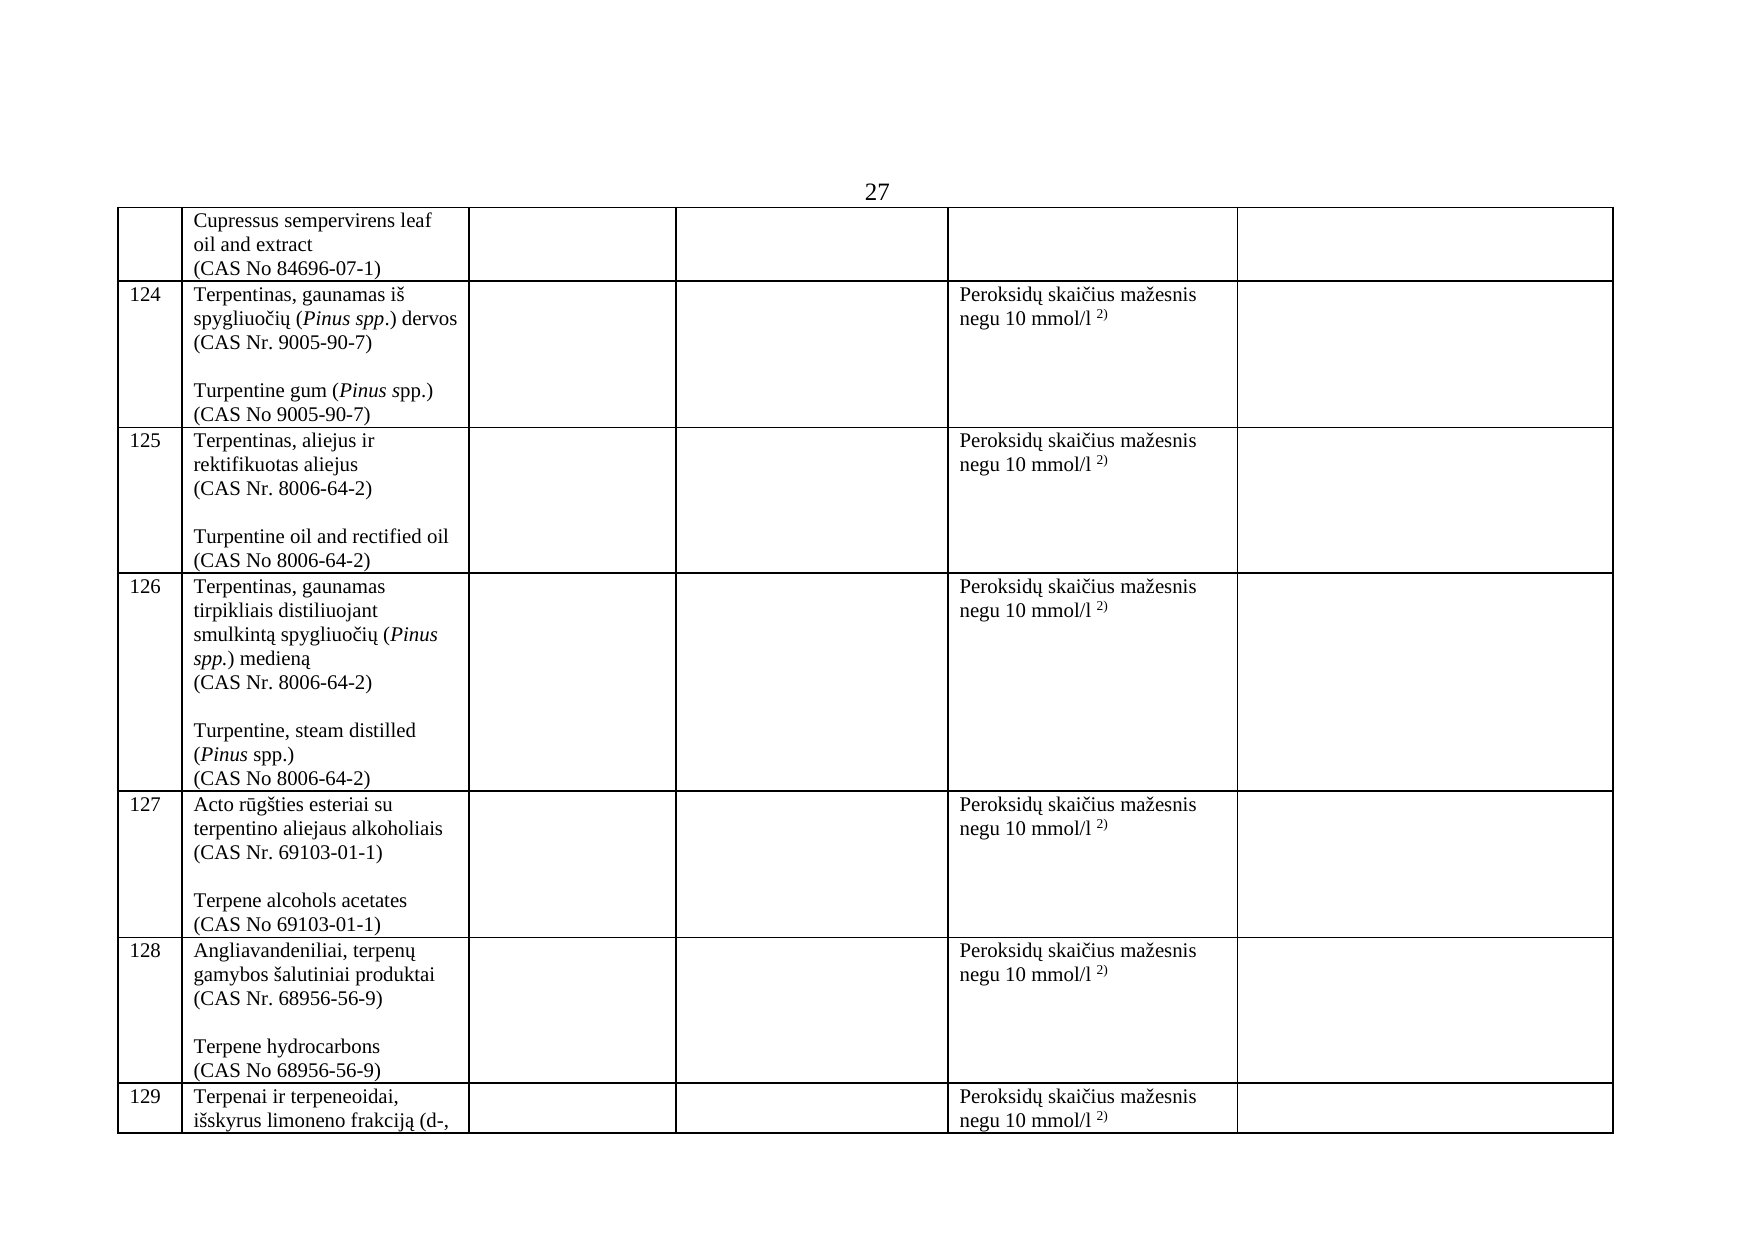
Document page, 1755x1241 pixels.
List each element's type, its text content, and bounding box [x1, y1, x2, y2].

table_cell Peroksidų skaičius mažesnis negu 10 mmol/l 2) [949, 792, 1237, 936]
table_cell Peroksidų skaičius mažesnis negu 10 mmol/l 2) [949, 574, 1237, 790]
table_cell 124 [119, 282, 181, 426]
table_cell Terpentinas, gaunamas tirpikliais distiliuojant smulkintą spygliuočių (Pinus spp.) medieną (CAS Nr. 8006-64-2) Turpentine, steam distilled (Pinus spp.) (CAS No 8006-64-2) [183, 574, 468, 790]
table_cell 125 [119, 428, 181, 572]
table_cell [1238, 428, 1612, 572]
table_cell 128 [119, 938, 181, 1082]
table_cell [1614, 936, 1754, 1082]
table_cell Peroksidų skaičius mažesnis negu 10 mmol/l 2) [949, 428, 1237, 572]
table_cell Peroksidų skaičius mažesnis negu 10 mmol/l 2) [949, 938, 1237, 1082]
table_cell [1238, 208, 1612, 280]
table_cell Terpenai ir terpeneoidai, išskyrus limoneno frakciją (d-, [183, 1084, 468, 1132]
table_cell [1614, 572, 1754, 790]
table_cell [470, 792, 675, 936]
table_cell [1238, 282, 1612, 426]
table_cell Terpentinas, gaunamas iš spygliuočių (Pinus spp.) dervos (CAS Nr. 9005-90-7) Turpentine gum (Pinus spp.) (CAS No 9005-90-7) [183, 282, 468, 426]
table_cell [470, 428, 675, 572]
table_cell [470, 574, 675, 790]
table_cell [677, 938, 947, 1082]
table_cell [1614, 1082, 1754, 1132]
table_cell Peroksidų skaičius mažesnis negu 10 mmol/l 2) [949, 1084, 1237, 1132]
table_cell [1614, 426, 1754, 572]
table_cell Peroksidų skaičius mažesnis negu 10 mmol/l 2) [949, 282, 1237, 426]
table_cell Cupressus sempervirens leaf oil and extract (CAS No 84696-07-1) [183, 208, 468, 280]
table_cell [1238, 1084, 1612, 1132]
table_cell [677, 792, 947, 936]
table_cell [1614, 207, 1754, 280]
table_cell [1238, 574, 1612, 790]
table_cell [677, 574, 947, 790]
table_cell 126 [119, 574, 181, 790]
table_cell [677, 428, 947, 572]
table_cell 127 [119, 792, 181, 936]
table_cell [677, 1084, 947, 1132]
table_cell [1238, 792, 1612, 936]
table_cell Angliavandeniliai, terpenų gamybos šalutiniai produktai (CAS Nr. 68956-56-9) Terpene hydrocarbons (CAS No 68956-56-9) [183, 938, 468, 1082]
table_cell [949, 208, 1237, 280]
table_cell [470, 1084, 675, 1132]
table_cell [1614, 280, 1754, 426]
table_cell Terpentinas, aliejus ir rektifikuotas aliejus (CAS Nr. 8006-64-2) Turpentine oil and rectified oil (CAS No 8006-64-2) [183, 428, 468, 572]
table_cell [119, 208, 181, 280]
table_cell [1238, 938, 1612, 1082]
table_cell Acto rūgšties esteriai su terpentino aliejaus alkoholiais (CAS Nr. 69103-01-1) Terpene alcohols acetates (CAS No 69103-01-1) [183, 792, 468, 936]
table_cell 129 [119, 1084, 181, 1132]
table_cell [677, 282, 947, 426]
table_cell [470, 208, 675, 280]
table_cell [470, 938, 675, 1082]
table_cell [677, 208, 947, 280]
table_cell [470, 282, 675, 426]
table_cell [1614, 790, 1754, 936]
